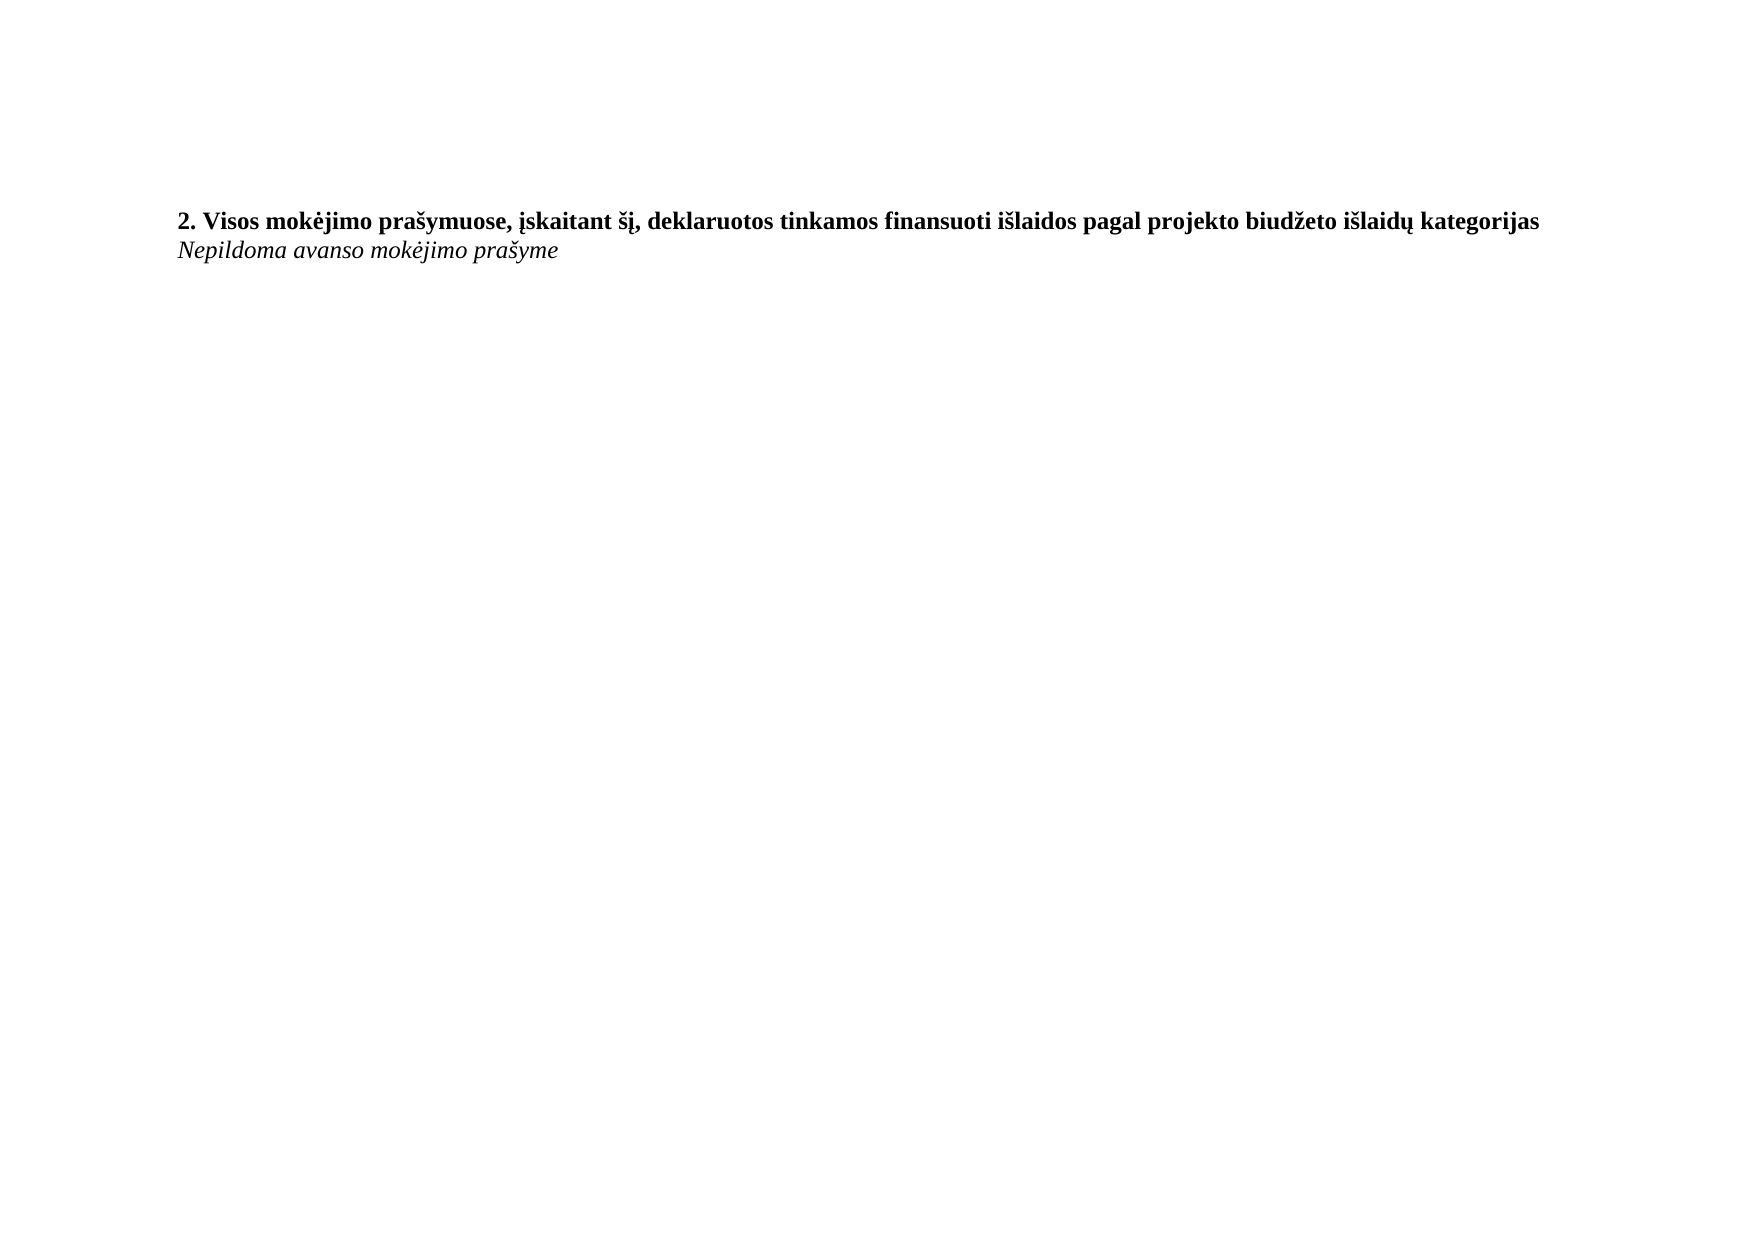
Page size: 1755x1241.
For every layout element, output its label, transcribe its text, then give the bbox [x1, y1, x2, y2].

text 2. Visos mokėjimo prašymuose, įskaitant šį, deklaruotos tinkamos finansuoti išlaidos pagal projekto biudžeto išlaidų kategorijas [177, 206, 1695, 235]
text Nepildoma avanso mokėjimo prašyme [177, 235, 1695, 263]
